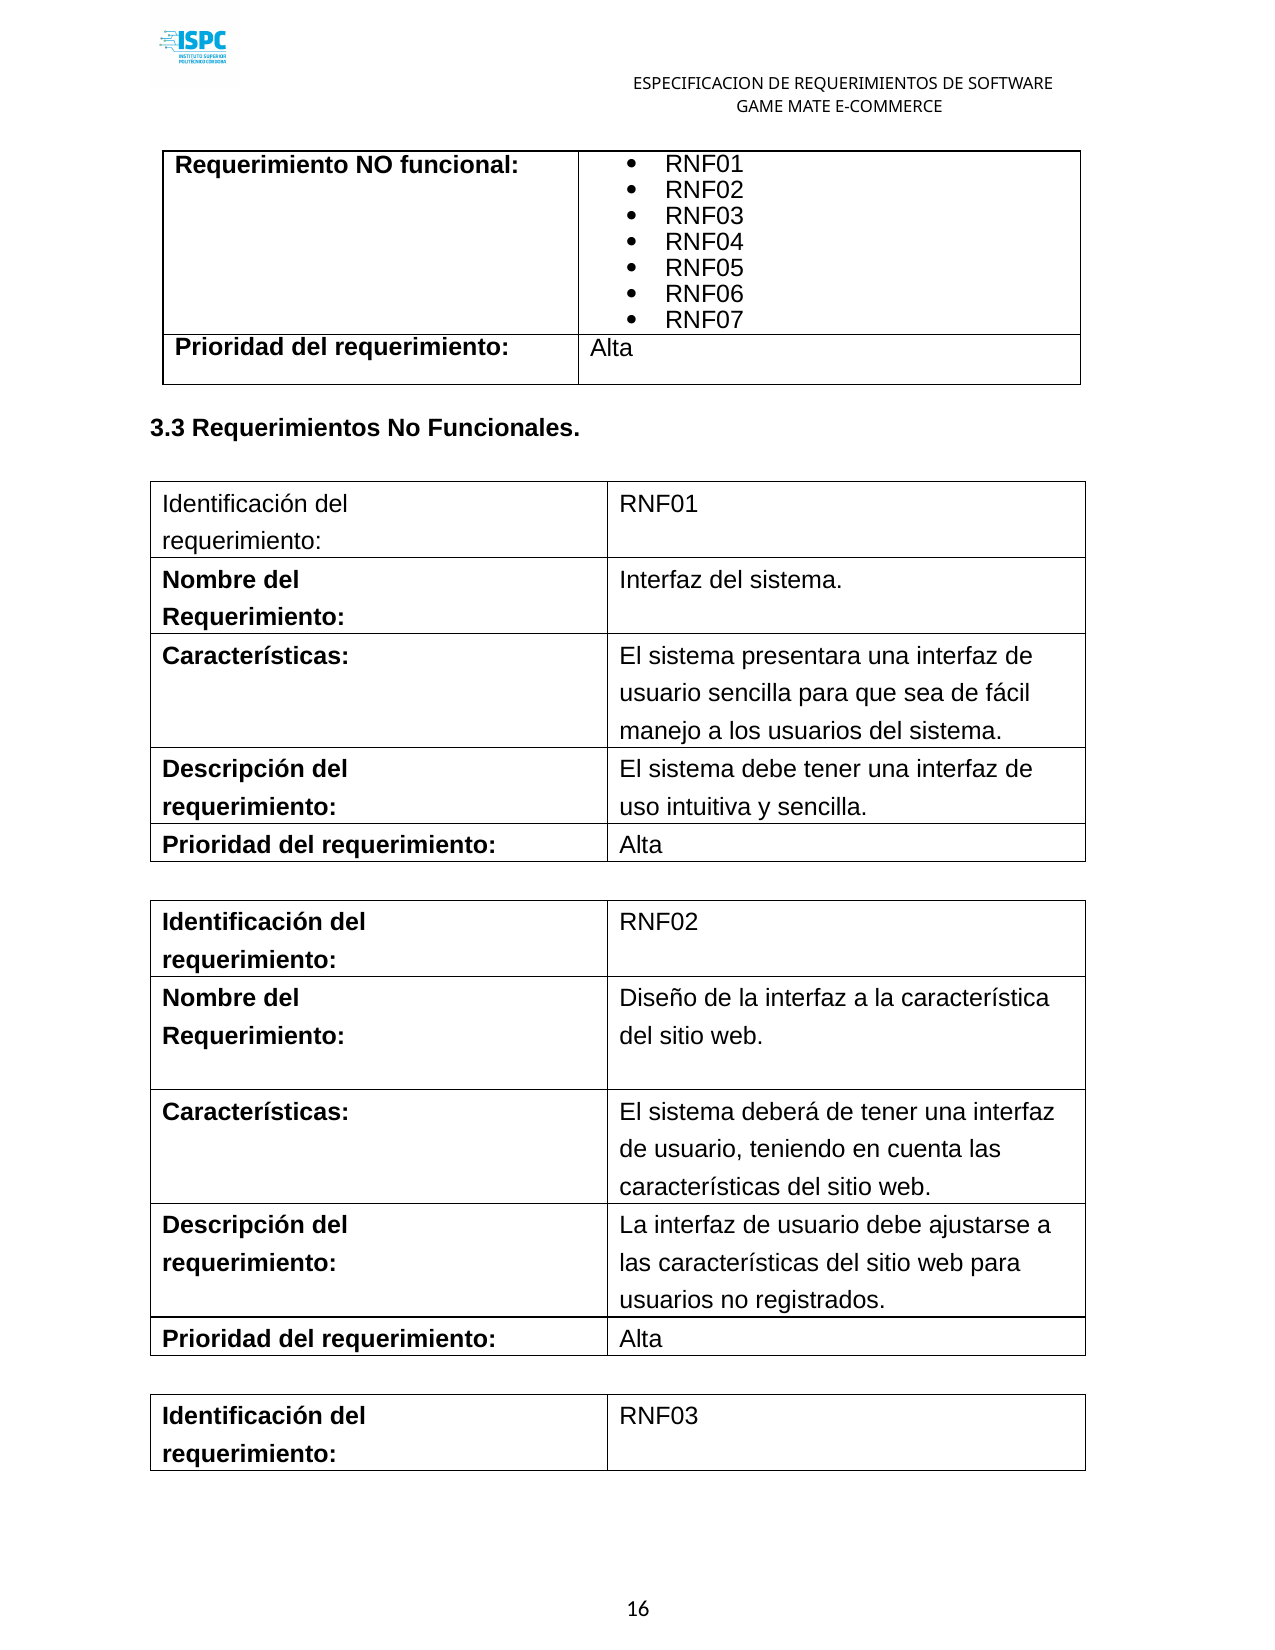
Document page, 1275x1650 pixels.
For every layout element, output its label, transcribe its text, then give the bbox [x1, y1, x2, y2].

table_header Identificación del requerimiento: [151, 901, 607, 976]
table_cell Prioridad del requerimiento: [151, 824, 607, 861]
table_cell El sistema presentara una interfaz de usuario sencilla para que sea de fácil manejo a los usuarios del sistema. [608, 634, 1085, 747]
table_cell El sistema deberá de tener una interfaz de usuario, teniendo en cuenta las características del sitio web. [608, 1090, 1085, 1203]
table_header RNF03 [608, 1395, 1085, 1469]
table_header Identificación del requerimiento: [151, 1395, 607, 1469]
table_cell Alta [608, 824, 1085, 861]
table_cell Descripción del requerimiento: [151, 1204, 607, 1316]
table_cell RNF01 RNF02 RNF03 RNF04 RNF05 RNF06 RNF07 [579, 152, 1080, 333]
table_header RNF01 [608, 482, 1085, 557]
table_cell Alta [608, 1318, 1085, 1355]
table_header RNF02 [608, 901, 1085, 976]
table_cell Prioridad del requerimiento: [164, 335, 578, 383]
table_cell Interfaz del sistema. [608, 558, 1085, 633]
table_cell Diseño de la interfaz a la característica del sitio web. [608, 977, 1085, 1089]
table_cell La interfaz de usuario debe ajustarse a las características del sitio web para usuarios no registrados. [608, 1204, 1085, 1316]
table_cell El sistema debe tener una interfaz de uso intuitiva y sencilla. [608, 748, 1085, 823]
table_cell Alta [579, 335, 1080, 383]
table_cell Nombre del Requerimiento: [151, 558, 607, 633]
table_cell Descripción del requerimiento: [151, 748, 607, 823]
table_header Identificación del requerimiento: [151, 482, 607, 557]
text 3.3 Requerimientos No Funcionales. [150, 406, 1125, 443]
table_cell Características: [151, 634, 607, 747]
table_cell Requerimiento NO funcional: [164, 152, 578, 333]
table_cell Prioridad del requerimiento: [151, 1318, 607, 1355]
table_cell Características: [151, 1090, 607, 1203]
picture [150, 0, 240, 90]
table_cell Nombre del Requerimiento: [151, 977, 607, 1089]
